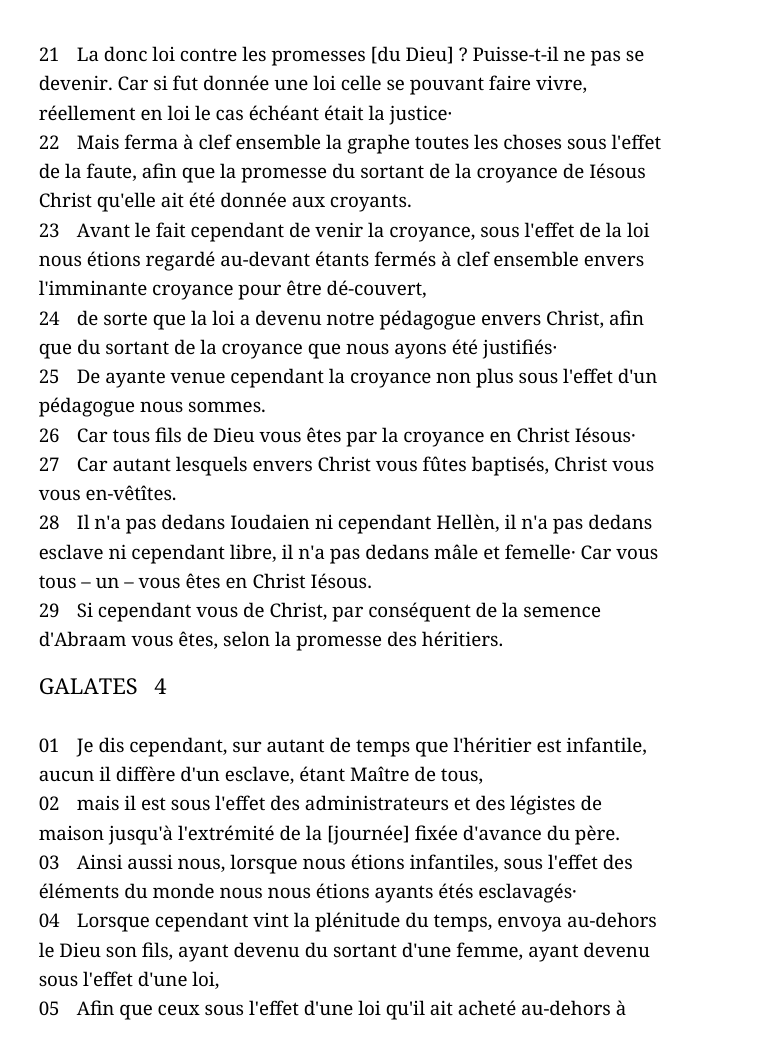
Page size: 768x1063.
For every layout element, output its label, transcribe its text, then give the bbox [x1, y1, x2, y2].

text 21 La donc loi contre les promesses [du Dieu] ? Puisse-t-il ne pas se devenir. Car si fut donnée une loi celle se pouvant faire vivre, réellement en loi le cas échéant était la justice· 22 Mais ferma à clef ensemble la graphe toutes les choses sous l'effet de la faute, afin que la promesse du sortant de la croyance de Iésous Christ qu'elle ait été donnée aux croyants. 23 Avant le fait cependant de venir la croyance, sous l'effet de la loi nous étions regardé au-devant étants fermés à clef ensemble envers l'imminante croyance pour être dé-couvert, 24 de sorte que la loi a devenu notre pédagogue envers Christ, afin que du sortant de la croyance que nous ayons été justifiés· 25 De ayante venue cependant la croyance non plus sous l'effet d'un pédagogue nous sommes. 26 Car tous fils de Dieu vous êtes par la croyance en Christ Iésous· 27 Car autant lesquels envers Christ vous fûtes baptisés, Christ vous vous en-vêtîtes. 28 Il n'a pas dedans Ioudaien ni cependant Hellèn, il n'a pas dedans esclave ni cependant libre, il n'a pas dedans mâle et femelle· Car vous tous – un – vous êtes en Christ Iésous. 29 Si cependant vous de Christ, par conséquent de la semence d'Abraam vous êtes, selon la promesse des héritiers. [38, 41, 667, 652]
text 01 Je dis cependant, sur autant de temps que l'héritier est infantile, aucun il diffère d'un esclave, étant Maître de tous, 02 mais il est sous l'effet des administrateurs et des légistes de maison jusqu'à l'extrémité de la [journée] fixée d'avance du père. 03 Ainsi aussi nous, lorsque nous étions infantiles, sous l'effet des éléments du monde nous nous étions ayants étés esclavagés· 04 Lorsque cependant vint la plénitude du temps, envoya au-dehors le Dieu son fils, ayant devenu du sortant d'une femme, ayant devenu sous l'effet d'une loi, 05 Afin que ceux sous l'effet d'une loi qu'il ait acheté au-dehors à [38, 705, 667, 1021]
text GALATES 4 [38, 671, 667, 700]
